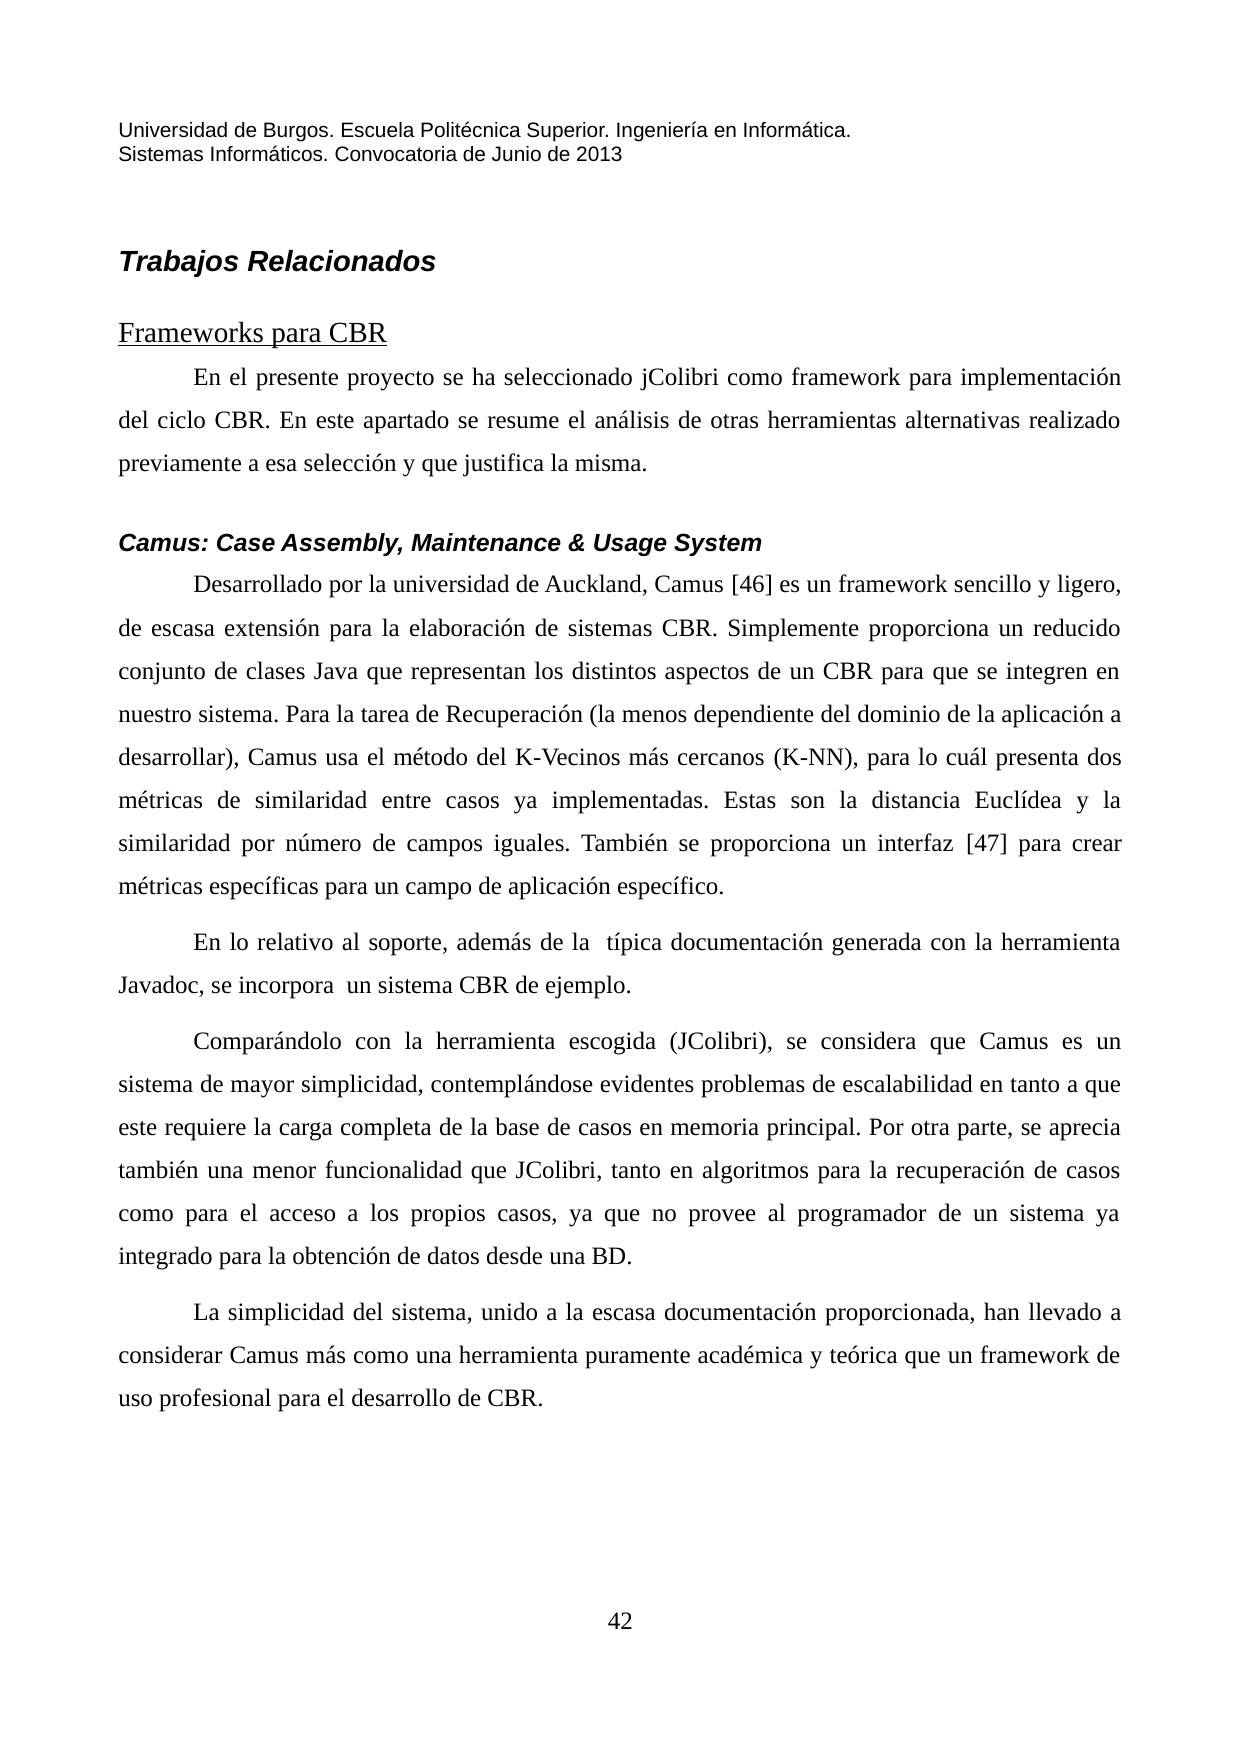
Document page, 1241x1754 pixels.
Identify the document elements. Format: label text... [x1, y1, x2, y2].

text Desarrollado por la universidad de Auckland, Camus [46] es un framework sencillo y ligero, de escasa extensión para la elaboración de sistemas CBR. Simplemente proporciona un reducido conjunto de clases Java que representan los distintos aspectos de un CBR para que se integren en nuestro sistema. Para la tarea de Recuperación (la menos dependiente del dominio de la aplicación a desarrollar), Camus usa el método del K-Vecinos más cercanos (K-NN), para lo cuál presenta dos métricas de similaridad entre casos ya implementadas. Estas son la distancia Euclídea y la similaridad por número de campos iguales. También se proporciona un interfaz [47] para crear métricas específicas para un campo de aplicación específico. [118, 569, 1122, 900]
subtitle Frameworks para CBR [118, 316, 1122, 349]
text La simplicidad del sistema, unido a la escasa documentación proporcionada, han llevado a considerar Camus más como una herramienta puramente académica y teórica que un framework de uso profesional para el desarrollo de CBR. [118, 1297, 1122, 1412]
subtitle Trabajos Relacionados [118, 244, 1122, 278]
subtitle Camus: Case Assembly, Maintenance & Usage System [118, 528, 1122, 557]
text En lo relativo al soporte, además de la típica documentación generada con la herramienta Javadoc, se incorpora un sistema CBR de ejemplo. [118, 927, 1122, 999]
text En el presente proyecto se ha seleccionado jColibri como framework para implementación del ciclo CBR. En este apartado se resume el análisis de otras herramientas alternativas realizado previamente a esa selección y que justifica la misma. [118, 362, 1122, 477]
text Comparándolo con la herramienta escogida (JColibri), se considera que Camus es un sistema de mayor simplicidad, contemplándose evidentes problemas de escalabilidad en tanto a que este requiere la carga completa de la base de casos en memoria principal. Por otra parte, se aprecia también una menor funcionalidad que JColibri, tanto en algoritmos para la recuperación de casos como para el acceso a los propios casos, ya que no provee al programador de un sistema ya integrado para la obtención de datos desde una BD. [118, 1026, 1122, 1270]
